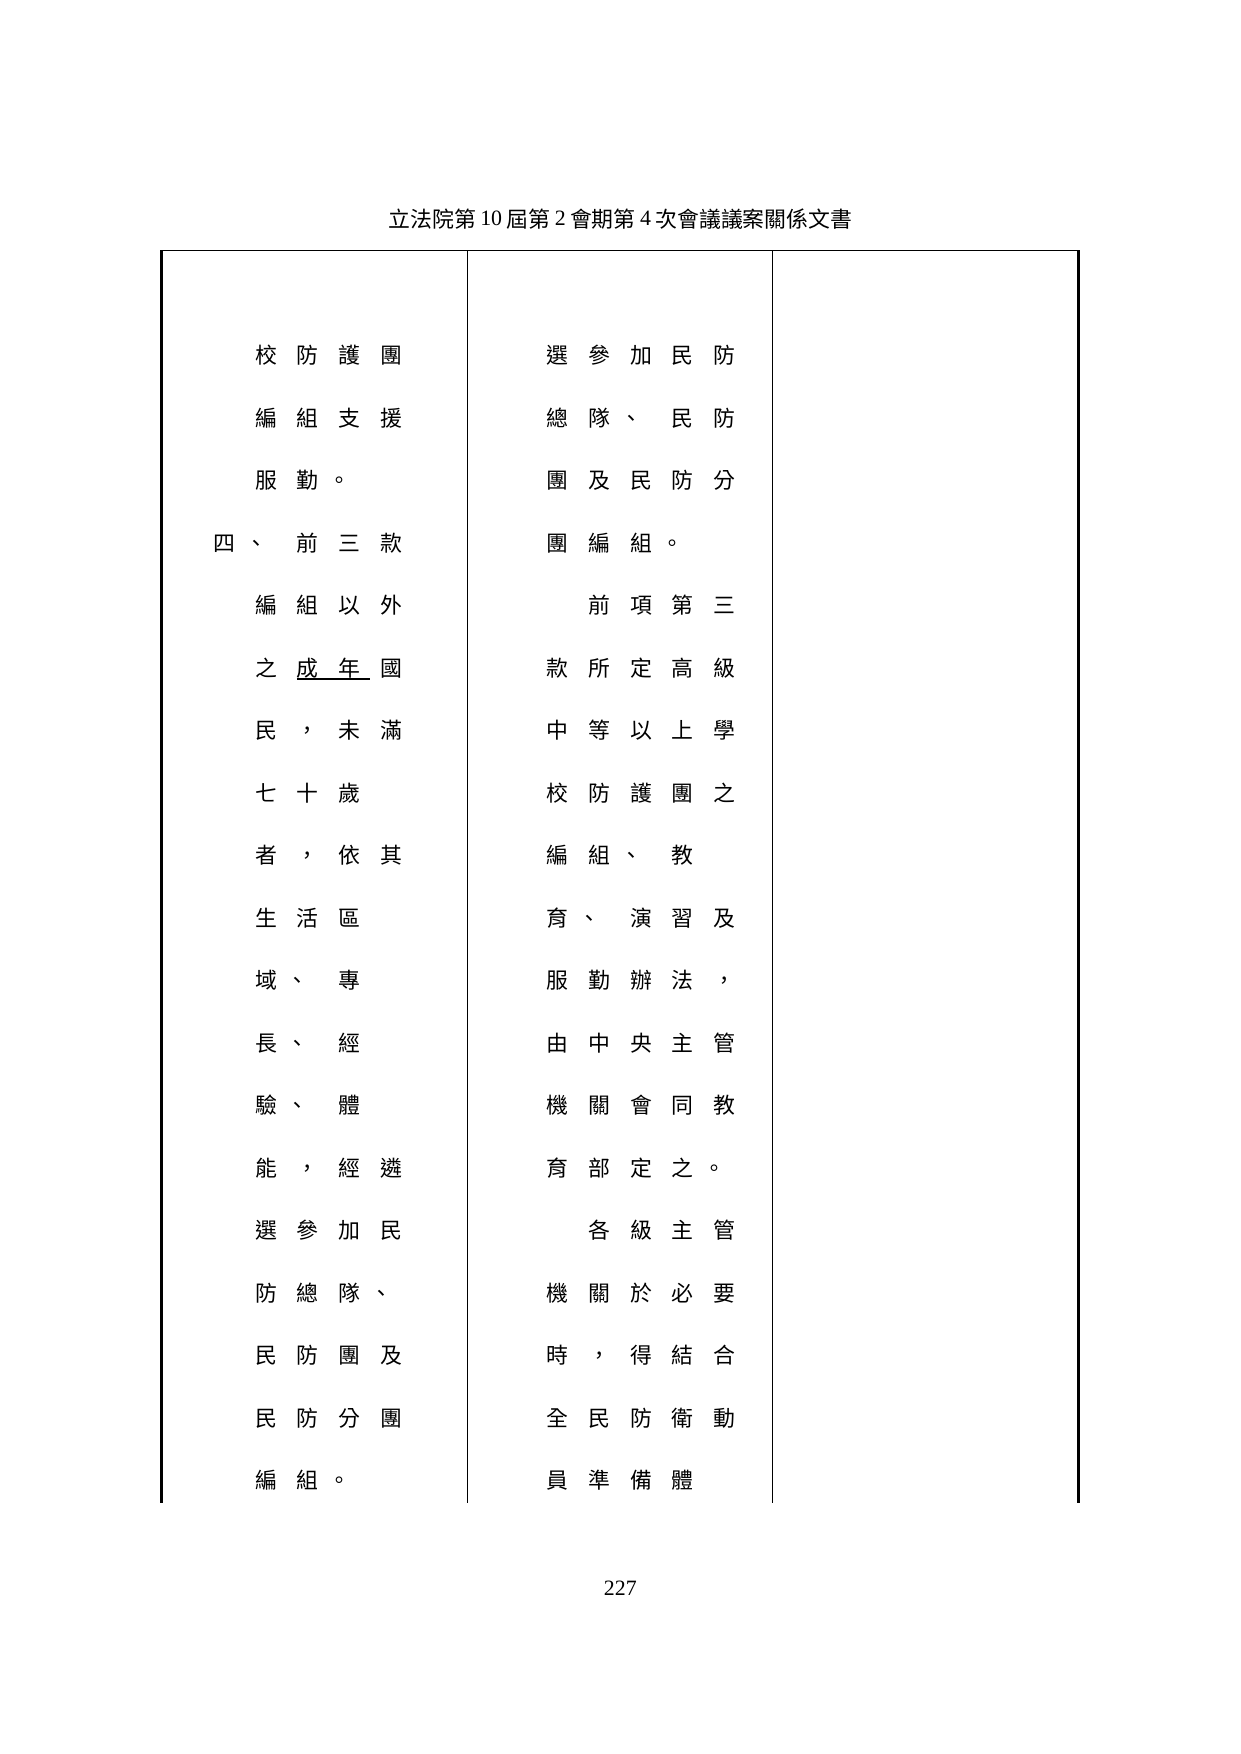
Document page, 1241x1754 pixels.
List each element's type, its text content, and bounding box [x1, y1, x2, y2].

table_cell [773, 251, 1077, 1503]
table_cell 選參加民防總隊、民防團及民防分團編組。 前項第三款所定高級中等以上學校防護團之編組、教育、演習及服勤辦法，由中央主管機關會同教育部定之。 各級主管機關於必要時，得結合全民防衛動員準備體 [468, 251, 772, 1503]
table_cell 校防護團編組支援服勤。 四、前三款編組以外之成年國民，未滿七十歲者，依其生活區域、專長、經驗、體能，經遴選參加民防總隊、民防團及民防分團編組。 [163, 251, 467, 1503]
